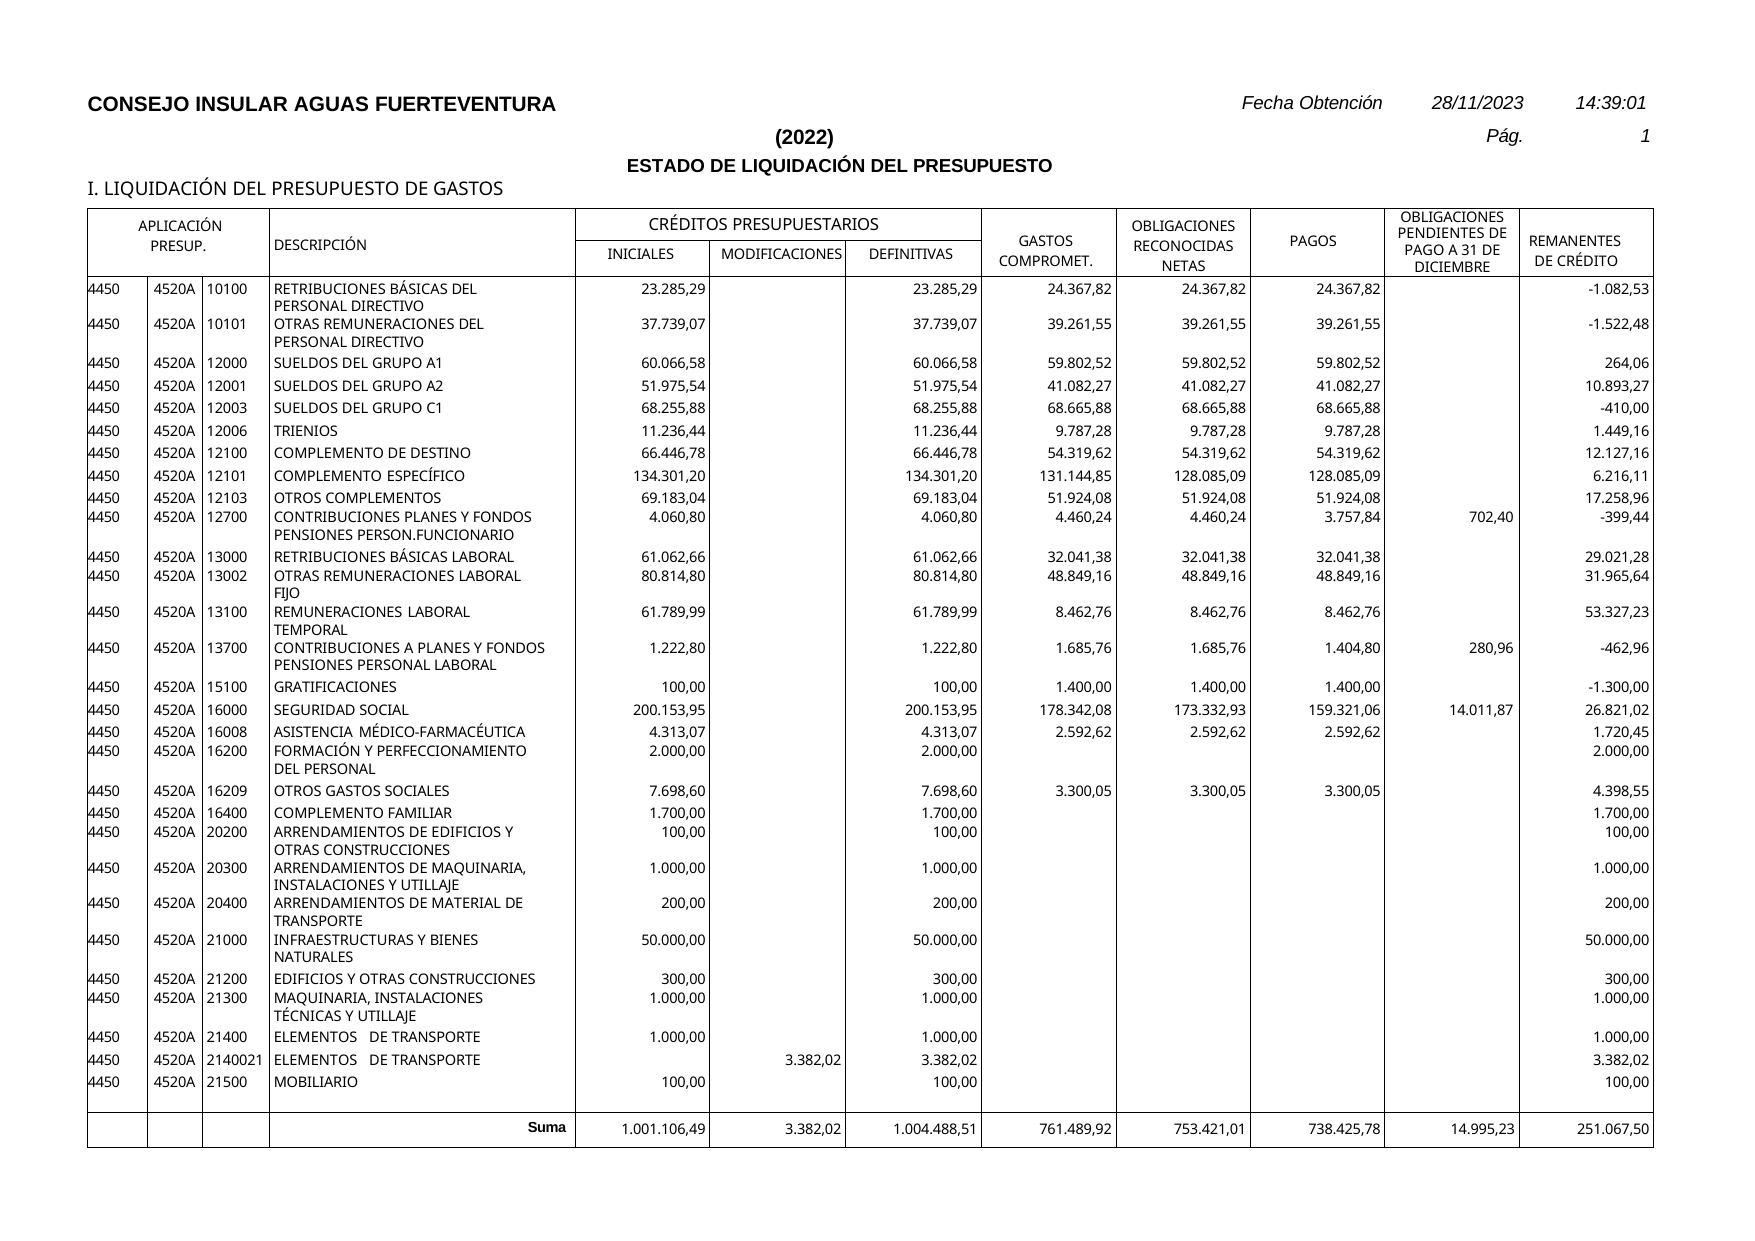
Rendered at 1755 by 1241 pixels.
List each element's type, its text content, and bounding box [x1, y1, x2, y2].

table_cell [1251, 932, 1384, 950]
table_cell 16200 [203, 742, 269, 761]
table_cell [576, 842, 709, 860]
table_cell 4450 [88, 896, 147, 914]
table_cell 1.001.106,49 [576, 1113, 709, 1147]
table_cell 26.821,02 [1520, 697, 1653, 719]
table_cell COMPLEMENTO FAMILIAR [270, 800, 575, 823]
table_cell 1.449,16 [1520, 418, 1653, 441]
table_cell 10.893,27 [1520, 373, 1653, 396]
table_cell [710, 1070, 845, 1112]
table_cell [1385, 441, 1519, 463]
table_cell [1251, 800, 1384, 823]
table_cell 100,00 [846, 1070, 981, 1112]
table_cell 1.700,00 [576, 800, 709, 823]
table_cell 12700 [203, 508, 269, 528]
table_cell [1251, 1026, 1384, 1047]
table_header GASTOS COMPROMET. [982, 209, 1116, 276]
table_cell [710, 761, 845, 779]
table_cell 7.698,60 [846, 779, 981, 800]
table_cell 4520A [148, 508, 202, 528]
table_cell [710, 878, 845, 896]
table_cell 24.367,82 [1117, 277, 1250, 299]
table_cell 21200 [203, 968, 269, 989]
table_cell 54.319,62 [1251, 441, 1384, 463]
table_cell [1117, 932, 1250, 950]
table_cell ELEMENTOS DE TRANSPORTE [270, 1047, 575, 1070]
table_cell 61.789,99 [576, 604, 709, 622]
table_cell [710, 486, 845, 508]
table_cell [1251, 658, 1384, 676]
table_cell [1385, 878, 1519, 896]
table_cell 8.462,76 [1251, 604, 1384, 622]
table_cell ARRENDAMIENTOS DE MATERIAL DE [270, 896, 575, 914]
table_cell [1385, 950, 1519, 968]
table_cell [1117, 860, 1250, 878]
table_cell 15100 [203, 676, 269, 697]
table_cell 100,00 [1520, 823, 1653, 842]
table_cell 4450 [88, 567, 147, 586]
table_cell 4.060,80 [576, 508, 709, 528]
table_cell [1251, 742, 1384, 761]
table_cell 24.367,82 [1251, 277, 1384, 299]
table_cell 300,00 [576, 968, 709, 989]
table_cell [1520, 842, 1653, 860]
table_cell 4520A [148, 719, 202, 742]
table_cell 3.382,02 [710, 1047, 845, 1070]
table_cell 16008 [203, 719, 269, 742]
table_cell [846, 878, 981, 896]
table_cell 4.313,07 [576, 719, 709, 742]
table_cell [710, 860, 845, 878]
table_cell 39.261,55 [1117, 317, 1250, 334]
table_cell 1.685,76 [982, 640, 1116, 658]
table_cell 53.327,23 [1520, 604, 1653, 622]
table_cell 68.665,88 [1251, 396, 1384, 418]
table_cell 4520A [148, 546, 202, 567]
table_cell [846, 914, 981, 932]
table_cell 80.814,80 [576, 567, 709, 586]
table_cell [1251, 823, 1384, 842]
table_cell 4450 [88, 277, 147, 299]
table_cell 16400 [203, 800, 269, 823]
table_cell [576, 658, 709, 676]
table_cell OTROS GASTOS SOCIALES [270, 779, 575, 800]
table_cell [1117, 896, 1250, 914]
table_cell [148, 299, 202, 317]
table_cell 32.041,38 [1251, 546, 1384, 567]
table_cell [88, 1009, 147, 1026]
table_cell [1251, 989, 1384, 1008]
table_cell CONTRIBUCIONES PLANES Y FONDOS [270, 508, 575, 528]
table_cell 100,00 [846, 676, 981, 697]
table_cell 68.665,88 [1117, 396, 1250, 418]
table_cell [203, 586, 269, 604]
table_cell [1117, 528, 1250, 546]
table_cell 51.975,54 [576, 373, 709, 396]
table_cell PERSONAL DIRECTIVO [270, 299, 575, 317]
table_cell [148, 1009, 202, 1026]
table_cell 4450 [88, 1047, 147, 1070]
table_cell 753.421,01 [1117, 1113, 1250, 1147]
table_cell -1.522,48 [1520, 317, 1653, 334]
table_cell 761.489,92 [982, 1113, 1116, 1147]
table_cell COMPLEMENTO DE DESTINO [270, 441, 575, 463]
table_cell 4450 [88, 441, 147, 463]
table_cell [148, 658, 202, 676]
table_cell [710, 676, 845, 697]
table_cell 300,00 [1520, 968, 1653, 989]
table_cell 1.222,80 [846, 640, 981, 658]
table_cell [710, 896, 845, 914]
table_cell 4450 [88, 697, 147, 719]
table_cell 60.066,58 [576, 353, 709, 373]
table_cell 61.062,66 [846, 546, 981, 567]
table_cell 3.382,02 [846, 1047, 981, 1070]
table_cell [1385, 586, 1519, 604]
table_cell [710, 622, 845, 640]
table_cell [710, 463, 845, 486]
table_cell [1117, 586, 1250, 604]
table_cell [710, 353, 845, 373]
table_cell 37.739,07 [846, 317, 981, 334]
table_cell PENSIONES PERSON.FUNCIONARIO [270, 528, 575, 546]
table_cell 16209 [203, 779, 269, 800]
table_cell 264,06 [1520, 353, 1653, 373]
table_header OBLIGACIONES PENDIENTES DE PAGO A 31 DE DICIEMBRE [1385, 209, 1519, 276]
table_cell 2.000,00 [576, 742, 709, 761]
table_cell 4450 [88, 742, 147, 761]
table_cell [710, 800, 845, 823]
table_cell [1117, 299, 1250, 317]
table_cell [1117, 914, 1250, 932]
table_cell [1385, 567, 1519, 586]
table_cell [1385, 658, 1519, 676]
table_cell 37.739,07 [576, 317, 709, 334]
table_cell 13700 [203, 640, 269, 658]
table_cell 100,00 [576, 1070, 709, 1112]
table_cell 3.382,02 [710, 1113, 845, 1147]
table_cell 17.258,96 [1520, 486, 1653, 508]
table_cell 4520A [148, 567, 202, 586]
table_cell 200,00 [576, 896, 709, 914]
table_cell TRIENIOS [270, 418, 575, 441]
table_cell 4520A [148, 441, 202, 463]
table_cell [148, 761, 202, 779]
table_cell [846, 761, 981, 779]
table_cell [203, 950, 269, 968]
table_cell 48.849,16 [1117, 567, 1250, 586]
table_cell 200.153,95 [846, 697, 981, 719]
table_cell [1251, 860, 1384, 878]
table_cell 4520A [148, 1070, 202, 1112]
table_cell 4520A [148, 353, 202, 373]
table_cell [1385, 1009, 1519, 1026]
table_cell [88, 842, 147, 860]
table_cell 4450 [88, 800, 147, 823]
table_cell [203, 299, 269, 317]
table_header DESCRIPCIÓN [270, 209, 575, 276]
table_cell 60.066,58 [846, 353, 981, 373]
table_cell [982, 989, 1116, 1008]
table_cell -1.300,00 [1520, 676, 1653, 697]
table_cell 128.085,09 [1251, 463, 1384, 486]
table_cell 4.460,24 [982, 508, 1116, 528]
table_cell 4450 [88, 353, 147, 373]
table_cell 50.000,00 [846, 932, 981, 950]
table_cell [710, 373, 845, 396]
table_cell [1251, 335, 1384, 352]
table_cell 32.041,38 [1117, 546, 1250, 567]
table_cell 4450 [88, 396, 147, 418]
table_cell 8.462,76 [982, 604, 1116, 622]
table_cell 7.698,60 [576, 779, 709, 800]
table_cell 100,00 [846, 823, 981, 842]
table_cell [88, 950, 147, 968]
table_cell [148, 842, 202, 860]
table_cell INSTALACIONES Y UTILLAJE [270, 878, 575, 896]
table_cell [148, 914, 202, 932]
table_cell 4520A [148, 676, 202, 697]
table_cell 21400 [203, 1026, 269, 1047]
table_cell [1385, 676, 1519, 697]
table_cell 200,00 [846, 896, 981, 914]
table_cell 14.011,87 [1385, 697, 1519, 719]
table_cell [576, 299, 709, 317]
table_cell 1.000,00 [1520, 989, 1653, 1008]
table_cell 100,00 [576, 823, 709, 842]
table_cell PENSIONES PERSONAL LABORAL [270, 658, 575, 676]
table_cell 59.802,52 [1251, 353, 1384, 373]
table_cell 4520A [148, 989, 202, 1008]
table_cell 1.400,00 [982, 676, 1116, 697]
table_cell [1385, 396, 1519, 418]
table_cell [710, 658, 845, 676]
table_cell [1385, 989, 1519, 1008]
table_cell 4520A [148, 1026, 202, 1047]
table_cell [846, 950, 981, 968]
table_cell -462,96 [1520, 640, 1653, 658]
table_cell 1.720,45 [1520, 719, 1653, 742]
table_cell [203, 878, 269, 896]
table_cell 200.153,95 [576, 697, 709, 719]
table_cell [1385, 353, 1519, 373]
table_cell [576, 914, 709, 932]
table_cell [710, 441, 845, 463]
table_cell 12006 [203, 418, 269, 441]
table_cell 4520A [148, 697, 202, 719]
table_cell [1385, 1026, 1519, 1047]
table_cell 2.592,62 [1251, 719, 1384, 742]
table_cell 159.321,06 [1251, 697, 1384, 719]
table_cell -1.082,53 [1520, 277, 1653, 299]
table_cell [576, 528, 709, 546]
table_cell [710, 508, 845, 528]
table_cell [1385, 968, 1519, 989]
table_cell [846, 299, 981, 317]
table_cell 4450 [88, 968, 147, 989]
table_cell [710, 950, 845, 968]
table_cell ARRENDAMIENTOS DE EDIFICIOS Y [270, 823, 575, 842]
table_cell [1385, 463, 1519, 486]
table_cell 2.000,00 [1520, 742, 1653, 761]
table_cell [1385, 761, 1519, 779]
table_cell 4520A [148, 896, 202, 914]
table_cell 48.849,16 [982, 567, 1116, 586]
table_cell [982, 586, 1116, 604]
table_cell 51.924,08 [982, 486, 1116, 508]
table_cell INICIALES [576, 241, 709, 276]
table_cell 32.041,38 [982, 546, 1116, 567]
table_cell [203, 1009, 269, 1026]
table_cell [1117, 878, 1250, 896]
table_cell [1117, 968, 1250, 989]
table_cell [1251, 878, 1384, 896]
table_cell [710, 640, 845, 658]
table_cell [1117, 1009, 1250, 1026]
table_cell 1.685,76 [1117, 640, 1250, 658]
table_cell [1251, 1047, 1384, 1070]
table_cell [1117, 1026, 1250, 1047]
table_cell [1385, 1047, 1519, 1070]
table_cell MOBILIARIO [270, 1070, 575, 1112]
table_cell 3.382,02 [1520, 1047, 1653, 1070]
table_cell [88, 761, 147, 779]
table_cell 251.067,50 [1520, 1113, 1653, 1147]
table_cell 4450 [88, 418, 147, 441]
table_cell [203, 761, 269, 779]
table_cell 13100 [203, 604, 269, 622]
table_cell [1385, 896, 1519, 914]
table_cell [1520, 528, 1653, 546]
table_cell 50.000,00 [1520, 932, 1653, 950]
table_cell 4520A [148, 860, 202, 878]
table_cell 4520A [148, 779, 202, 800]
table_cell [1385, 842, 1519, 860]
table_cell 2.592,62 [982, 719, 1116, 742]
table_cell -410,00 [1520, 396, 1653, 418]
table_cell [982, 860, 1116, 878]
table_cell 80.814,80 [846, 567, 981, 586]
table_cell 4450 [88, 860, 147, 878]
table_cell [982, 528, 1116, 546]
table_cell 21300 [203, 989, 269, 1008]
table_cell ASISTENCIA MÉDICO-FARMACÉUTICA [270, 719, 575, 742]
table_cell 9.787,28 [1251, 418, 1384, 441]
table_cell [148, 586, 202, 604]
table_cell [982, 950, 1116, 968]
table_header REMANENTES DE CRÉDITO [1520, 209, 1653, 276]
table_cell 41.082,27 [1251, 373, 1384, 396]
table_cell 1.004.488,51 [846, 1113, 981, 1147]
table_cell [982, 1026, 1116, 1047]
table_cell 39.261,55 [1251, 317, 1384, 334]
table_cell [1520, 761, 1653, 779]
table_cell [1117, 622, 1250, 640]
table_cell [1117, 842, 1250, 860]
table_cell 4520A [148, 823, 202, 842]
table_cell 12103 [203, 486, 269, 508]
table_cell 11.236,44 [576, 418, 709, 441]
table_cell [1385, 800, 1519, 823]
table_cell [846, 842, 981, 860]
table_cell [982, 968, 1116, 989]
table_cell 4520A [148, 396, 202, 418]
table_cell 173.332,93 [1117, 697, 1250, 719]
table_cell [1385, 604, 1519, 622]
table_cell [710, 719, 845, 742]
table_cell RETRIBUCIONES BÁSICAS LABORAL [270, 546, 575, 567]
table_cell 134.301,20 [846, 463, 981, 486]
table_cell [1520, 299, 1653, 317]
table_cell 4450 [88, 508, 147, 528]
table_cell 4450 [88, 1070, 147, 1112]
table_cell [1385, 335, 1519, 352]
table_cell [1117, 335, 1250, 352]
table_cell TRANSPORTE [270, 914, 575, 932]
table_cell TEMPORAL [270, 622, 575, 640]
table_cell [203, 658, 269, 676]
table_cell 178.342,08 [982, 697, 1116, 719]
table_cell 134.301,20 [576, 463, 709, 486]
table_cell [203, 842, 269, 860]
table_cell ARRENDAMIENTOS DE MAQUINARIA, [270, 860, 575, 878]
table_cell REMUNERACIONES LABORAL [270, 604, 575, 622]
table_cell INFRAESTRUCTURAS Y BIENES [270, 932, 575, 950]
table_cell [846, 528, 981, 546]
table_cell 1.000,00 [846, 989, 981, 1008]
table_cell 61.789,99 [846, 604, 981, 622]
table_cell 29.021,28 [1520, 546, 1653, 567]
table_cell [1251, 950, 1384, 968]
table_cell 51.975,54 [846, 373, 981, 396]
table_header CRÉDITOS PRESUPUESTARIOS [576, 209, 981, 240]
table_cell SUELDOS DEL GRUPO A2 [270, 373, 575, 396]
table_cell 4520A [148, 800, 202, 823]
table_cell SUELDOS DEL GRUPO C1 [270, 396, 575, 418]
table_cell 51.924,08 [1117, 486, 1250, 508]
table_cell [982, 800, 1116, 823]
table_cell 280,96 [1385, 640, 1519, 658]
table_cell [710, 932, 845, 950]
table_cell [1251, 299, 1384, 317]
table_cell [148, 878, 202, 896]
table_cell [1520, 1009, 1653, 1026]
table_cell SEGURIDAD SOCIAL [270, 697, 575, 719]
table_cell 4520A [148, 932, 202, 950]
table_cell 300,00 [846, 968, 981, 989]
table_cell [203, 528, 269, 546]
table_cell [1385, 373, 1519, 396]
table_cell 128.085,09 [1117, 463, 1250, 486]
table_cell 20300 [203, 860, 269, 878]
table_cell 4520A [148, 640, 202, 658]
table_cell 12100 [203, 441, 269, 463]
table_cell 13002 [203, 567, 269, 586]
table_cell 4450 [88, 486, 147, 508]
table_cell COMPLEMENTO ESPECÍFICO [270, 463, 575, 486]
table_cell [710, 277, 845, 299]
table_cell [982, 742, 1116, 761]
table_cell GRATIFICACIONES [270, 676, 575, 697]
table_cell 4520A [148, 418, 202, 441]
table_cell [982, 842, 1116, 860]
table_cell 66.446,78 [576, 441, 709, 463]
table_cell 50.000,00 [576, 932, 709, 950]
table_cell 4450 [88, 1026, 147, 1047]
table_cell 2140021 [203, 1047, 269, 1070]
table_cell 59.802,52 [982, 353, 1116, 373]
table_cell MAQUINARIA, INSTALACIONES [270, 989, 575, 1008]
table_cell 1.000,00 [1520, 1026, 1653, 1047]
table_cell 4520A [148, 317, 202, 334]
table_cell 20200 [203, 823, 269, 842]
table_cell 4520A [148, 463, 202, 486]
table_cell 3.757,84 [1251, 508, 1384, 528]
table_cell [982, 1070, 1116, 1112]
table_cell [1385, 299, 1519, 317]
table_cell [710, 1026, 845, 1047]
table_cell 54.319,62 [982, 441, 1116, 463]
table_cell [1520, 586, 1653, 604]
table_cell 21000 [203, 932, 269, 950]
table_cell 4450 [88, 604, 147, 622]
table_cell 4520A [148, 277, 202, 299]
table_cell [576, 622, 709, 640]
table_cell 59.802,52 [1117, 353, 1250, 373]
table_cell 12101 [203, 463, 269, 486]
table_cell 1.400,00 [1251, 676, 1384, 697]
table_cell [982, 823, 1116, 842]
table_cell 1.000,00 [576, 860, 709, 878]
table_cell [576, 878, 709, 896]
table_cell 4520A [148, 1047, 202, 1070]
table_cell 10101 [203, 317, 269, 334]
table_cell 1.000,00 [846, 860, 981, 878]
table_cell 4450 [88, 546, 147, 567]
table_cell [1117, 1047, 1250, 1070]
table_cell 1.222,80 [576, 640, 709, 658]
table_cell 2.000,00 [846, 742, 981, 761]
table_cell 12000 [203, 353, 269, 373]
table_cell [148, 335, 202, 352]
table_cell 4450 [88, 932, 147, 950]
table_cell 68.255,88 [846, 396, 981, 418]
table_cell 23.285,29 [846, 277, 981, 299]
table_cell [982, 622, 1116, 640]
table_cell [88, 658, 147, 676]
table_cell [1520, 335, 1653, 352]
table_cell 69.183,04 [846, 486, 981, 508]
table_cell 4520A [148, 604, 202, 622]
table_cell [1117, 823, 1250, 842]
table_cell [710, 317, 845, 334]
table_cell [148, 528, 202, 546]
table_cell MODIFICACIONES [710, 241, 845, 276]
table_cell RETRIBUCIONES BÁSICAS DEL [270, 277, 575, 299]
table_cell [1385, 860, 1519, 878]
table_cell [846, 335, 981, 352]
table_cell [710, 968, 845, 989]
table_cell 4520A [148, 486, 202, 508]
table_cell [203, 1113, 269, 1147]
table_cell [1385, 914, 1519, 932]
table_cell [982, 761, 1116, 779]
table_cell [982, 896, 1116, 914]
table_cell [88, 528, 147, 546]
table_cell 66.446,78 [846, 441, 981, 463]
table_cell [1251, 842, 1384, 860]
table_cell [1251, 914, 1384, 932]
table_cell 41.082,27 [1117, 373, 1250, 396]
table_cell [1520, 658, 1653, 676]
table_cell [1385, 486, 1519, 508]
table_cell 11.236,44 [846, 418, 981, 441]
table_cell OTRAS REMUNERACIONES LABORAL [270, 567, 575, 586]
table_cell [1385, 719, 1519, 742]
table_cell 4.460,24 [1117, 508, 1250, 528]
table_cell 8.462,76 [1117, 604, 1250, 622]
table_cell 4450 [88, 463, 147, 486]
table_cell 4.313,07 [846, 719, 981, 742]
table_cell 68.665,88 [982, 396, 1116, 418]
table_cell [576, 1009, 709, 1026]
table_cell [148, 622, 202, 640]
table_cell 12001 [203, 373, 269, 396]
table_cell 4450 [88, 676, 147, 697]
table_cell 9.787,28 [982, 418, 1116, 441]
table_cell [1251, 622, 1384, 640]
table_cell [1385, 932, 1519, 950]
table_cell 31.965,64 [1520, 567, 1653, 586]
table_cell 13000 [203, 546, 269, 567]
table_cell 24.367,82 [982, 277, 1116, 299]
table_cell DEL PERSONAL [270, 761, 575, 779]
table_cell [982, 658, 1116, 676]
table_cell 16000 [203, 697, 269, 719]
table_cell [710, 989, 845, 1008]
table_cell 48.849,16 [1251, 567, 1384, 586]
table_cell 3.300,05 [1251, 779, 1384, 800]
table_cell [1251, 968, 1384, 989]
table_cell 12.127,16 [1520, 441, 1653, 463]
table_cell 61.062,66 [576, 546, 709, 567]
table_cell [203, 914, 269, 932]
table_cell 4520A [148, 968, 202, 989]
table_cell [710, 418, 845, 441]
table_cell [710, 567, 845, 586]
table_cell 4450 [88, 989, 147, 1008]
table_cell [710, 396, 845, 418]
table_cell 738.425,78 [1251, 1113, 1384, 1147]
table_cell [1117, 1070, 1250, 1112]
table_cell [1385, 742, 1519, 761]
table_header PAGOS [1251, 209, 1384, 276]
table_cell 68.255,88 [576, 396, 709, 418]
table_cell 131.144,85 [982, 463, 1116, 486]
table_cell 4520A [148, 742, 202, 761]
table_cell CONTRIBUCIONES A PLANES Y FONDOS [270, 640, 575, 658]
table_cell [88, 878, 147, 896]
table_cell [1117, 989, 1250, 1008]
table_cell 2.592,62 [1117, 719, 1250, 742]
table_cell [982, 1009, 1116, 1026]
table_cell [710, 335, 845, 352]
table_cell [710, 823, 845, 842]
table_cell 21500 [203, 1070, 269, 1112]
table_cell [982, 932, 1116, 950]
table_cell [576, 761, 709, 779]
table_cell 4450 [88, 373, 147, 396]
table_cell [88, 335, 147, 352]
table_cell 1.404,80 [1251, 640, 1384, 658]
table_cell SUELDOS DEL GRUPO A1 [270, 353, 575, 373]
table_cell [982, 1047, 1116, 1070]
table_cell [88, 622, 147, 640]
table_cell [88, 299, 147, 317]
table_cell [982, 914, 1116, 932]
table_cell [576, 586, 709, 604]
table_cell TÉCNICAS Y UTILLAJE [270, 1009, 575, 1026]
table_cell [846, 1009, 981, 1026]
table_cell 1.000,00 [576, 989, 709, 1008]
table_cell [1117, 800, 1250, 823]
table_cell [1385, 418, 1519, 441]
table_cell [710, 528, 845, 546]
table_cell [148, 950, 202, 968]
table_cell 9.787,28 [1117, 418, 1250, 441]
table_cell [982, 878, 1116, 896]
table_cell [710, 914, 845, 932]
table_cell 54.319,62 [1117, 441, 1250, 463]
table_cell [1117, 761, 1250, 779]
table_cell FIJO [270, 586, 575, 604]
table_cell [576, 950, 709, 968]
table_cell 1.000,00 [576, 1026, 709, 1047]
table_cell 14.995,23 [1385, 1113, 1519, 1147]
table_header APLICACIÓN PRESUP. [88, 209, 269, 276]
table_cell [710, 742, 845, 761]
table_cell [1385, 1070, 1519, 1112]
table_cell [88, 914, 147, 932]
table_cell [1520, 622, 1653, 640]
table_cell OTROS COMPLEMENTOS [270, 486, 575, 508]
table_cell 1.000,00 [846, 1026, 981, 1047]
table_cell 1.700,00 [846, 800, 981, 823]
table_cell -399,44 [1520, 508, 1653, 528]
table_cell [88, 1113, 147, 1147]
table_cell [1251, 528, 1384, 546]
table_cell [710, 546, 845, 567]
table_cell [710, 299, 845, 317]
table_cell 1.700,00 [1520, 800, 1653, 823]
table_cell [1251, 761, 1384, 779]
table_cell [1251, 896, 1384, 914]
table_cell [982, 335, 1116, 352]
table_cell [148, 1113, 202, 1147]
table_cell 4520A [148, 373, 202, 396]
table_cell 702,40 [1385, 508, 1519, 528]
table_cell 10100 [203, 277, 269, 299]
table_cell 41.082,27 [982, 373, 1116, 396]
table_cell [1520, 878, 1653, 896]
table_cell NATURALES [270, 950, 575, 968]
table_cell 100,00 [576, 676, 709, 697]
table_cell 4450 [88, 719, 147, 742]
table_cell [710, 586, 845, 604]
table_header OBLIGACIONES RECONOCIDAS NETAS [1117, 209, 1250, 276]
table_cell 39.261,55 [982, 317, 1116, 334]
table_cell 4450 [88, 317, 147, 334]
table_cell ELEMENTOS DE TRANSPORTE [270, 1026, 575, 1047]
table_cell PERSONAL DIRECTIVO [270, 335, 575, 352]
table_cell [1520, 950, 1653, 968]
table_cell [1385, 277, 1519, 299]
table_cell 69.183,04 [576, 486, 709, 508]
table_cell 23.285,29 [576, 277, 709, 299]
table_cell [710, 779, 845, 800]
table_cell 1.400,00 [1117, 676, 1250, 697]
table_cell [576, 335, 709, 352]
table_cell FORMACIÓN Y PERFECCIONAMIENTO [270, 742, 575, 761]
table_cell OTRAS CONSTRUCCIONES [270, 842, 575, 860]
table_cell [203, 335, 269, 352]
table_cell [1385, 622, 1519, 640]
table_cell [710, 842, 845, 860]
table_cell [1251, 1070, 1384, 1112]
table_cell [846, 658, 981, 676]
table_cell [1251, 586, 1384, 604]
table_cell [1385, 317, 1519, 334]
table_cell [846, 586, 981, 604]
table_cell [982, 299, 1116, 317]
table_cell 20400 [203, 896, 269, 914]
table_cell Suma [270, 1113, 575, 1147]
table_cell [1385, 528, 1519, 546]
table_cell [1117, 742, 1250, 761]
table_cell [1520, 914, 1653, 932]
table_cell 100,00 [1520, 1070, 1653, 1112]
table_cell 1.000,00 [1520, 860, 1653, 878]
table_cell EDIFICIOS Y OTRAS CONSTRUCCIONES [270, 968, 575, 989]
table_cell 51.924,08 [1251, 486, 1384, 508]
table_cell [846, 622, 981, 640]
table_cell 6.216,11 [1520, 463, 1653, 486]
table_cell [88, 586, 147, 604]
table_cell 3.300,05 [1117, 779, 1250, 800]
table_cell 4.398,55 [1520, 779, 1653, 800]
table_cell [710, 1009, 845, 1026]
table_cell [710, 697, 845, 719]
table_cell 4450 [88, 640, 147, 658]
table_cell 4450 [88, 779, 147, 800]
table_cell 200,00 [1520, 896, 1653, 914]
table_cell [576, 1047, 709, 1070]
table_cell 4.060,80 [846, 508, 981, 528]
table_cell [203, 622, 269, 640]
table_cell [1117, 658, 1250, 676]
table_cell [1251, 1009, 1384, 1026]
table_cell 12003 [203, 396, 269, 418]
table_cell 3.300,05 [982, 779, 1116, 800]
table_cell [1385, 823, 1519, 842]
table_cell [1385, 546, 1519, 567]
table_cell OTRAS REMUNERACIONES DEL [270, 317, 575, 334]
table_cell [710, 604, 845, 622]
table_cell [1385, 779, 1519, 800]
table_cell 4450 [88, 823, 147, 842]
table_cell DEFINITIVAS [846, 241, 981, 276]
table_cell [1117, 950, 1250, 968]
